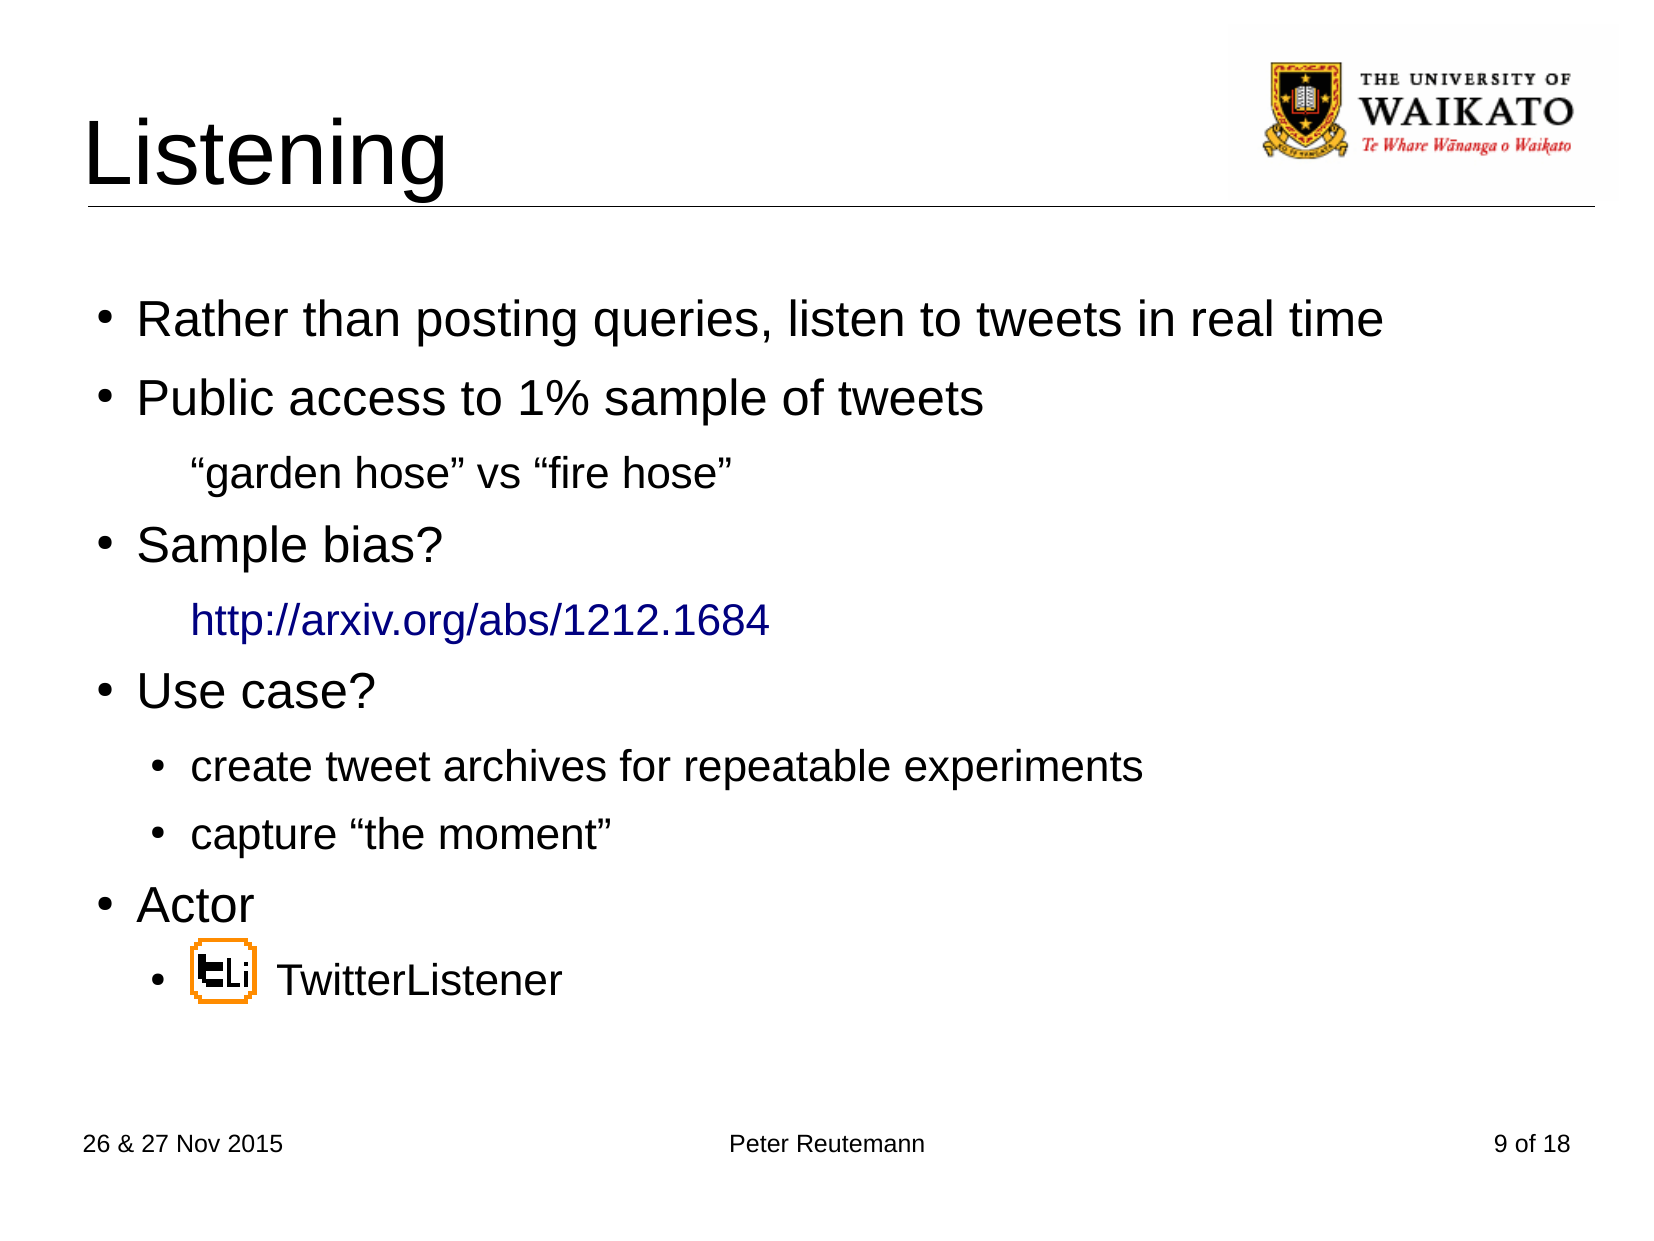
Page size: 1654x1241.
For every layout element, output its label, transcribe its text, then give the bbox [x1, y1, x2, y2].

list Rather than posting queries, listen to tweets in real time Public access to 1% sample of tweets “garden hose” vs “fire hose” Sample bias? http://arxiv.org/abs/1212.1684 Use case? create tweet archives for repeatable experiments capture “the moment” Actor TwitterListener [82, 290, 1571, 1010]
picture [190, 938, 257, 1004]
picture [1228, 24, 1619, 201]
title Listening [82, 49, 1571, 257]
